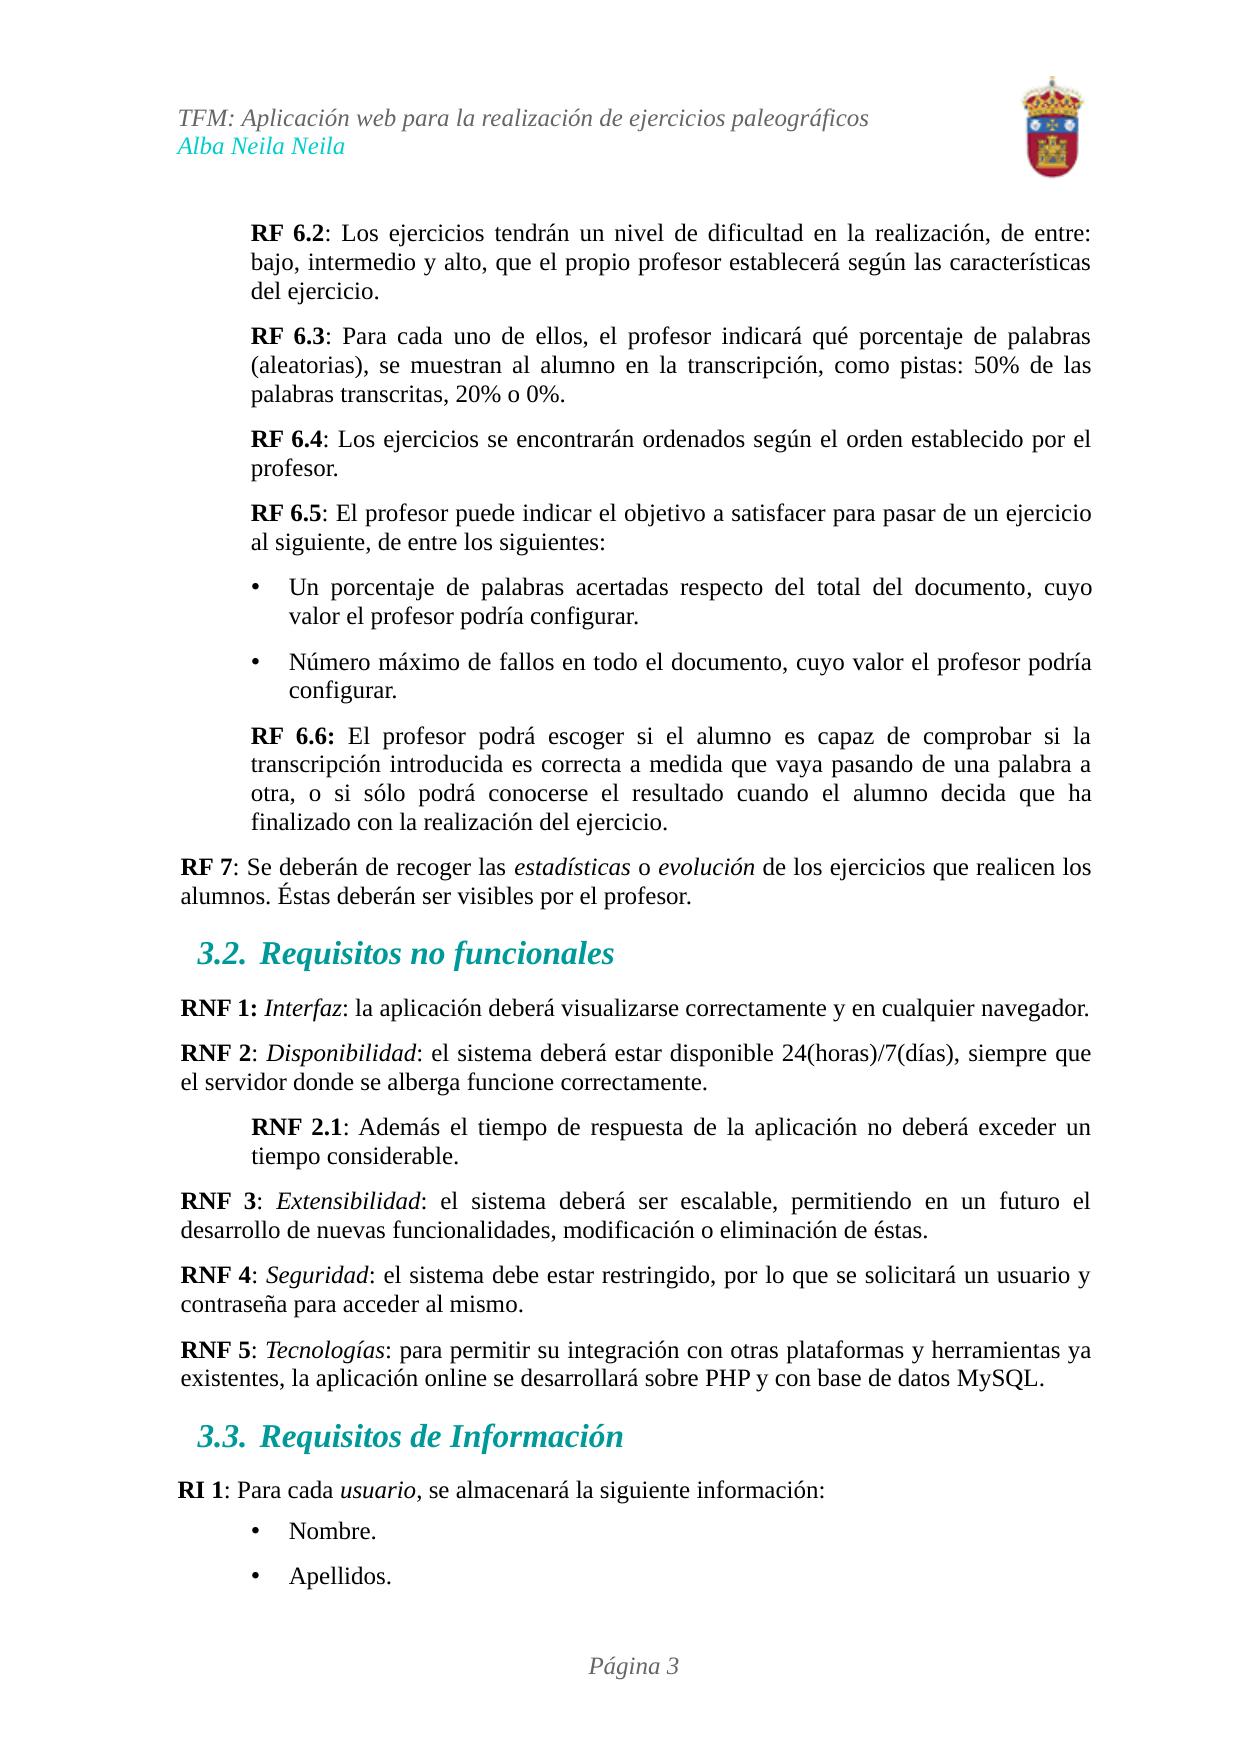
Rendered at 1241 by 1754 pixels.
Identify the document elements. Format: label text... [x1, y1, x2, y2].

list RNF 2: Disponibilidad: el sistema deberá estar disponible 24(horas)/7(días), siempre que el servidor donde se alberga funcione correctamente. [180, 1038, 1092, 1096]
list RF 6.4: Los ejercicios se encontrarán ordenados según el orden establecido por el profesor. [180, 424, 1092, 482]
list RNF 1: Interfaz: la aplicación deberá visualizarse correctamente y en cualquier navegador. [180, 993, 1092, 1021]
picture [1015, 76, 1093, 186]
list Apellidos. [251, 1561, 1092, 1590]
list Un porcentaje de palabras acertadas respecto del total del documento, cuyo valor el profesor podría configurar. [251, 572, 1092, 630]
list RF 6.3: Para cada uno de ellos, el profesor indicará qué porcentaje de palabras (aleatorias), se muestran al alumno en la transcripción, como pistas: 50% de las palabras transcritas, 20% o 0%. [180, 321, 1092, 407]
list RF 6.5: El profesor puede indicar el objetivo a satisfacer para pasar de un ejercicio al siguiente, de entre los siguientes: [180, 498, 1092, 556]
list RNF 5: Tecnologías: para permitir su integración con otras plataformas y herramientas ya existentes, la aplicación online se desarrollará sobre PHP y con base de datos MySQL. [180, 1335, 1092, 1392]
subtitle Requisitos no funcionales [189, 934, 1092, 972]
list RNF 2.1: Además el tiempo de respuesta de la aplicación no deberá exceder un tiempo considerable. [251, 1112, 1092, 1170]
list RF 7: Se deberán de recoger las estadísticas o evolución de los ejercicios que realicen los alumnos. Éstas deberán ser visibles por el profesor. [180, 852, 1092, 910]
list RNF 3: Extensibilidad: el sistema deberá ser escalable, permitiendo en un futuro el desarrollo de nuevas funcionalidades, modificación o eliminación de éstas. [180, 1186, 1092, 1244]
list Número máximo de fallos en todo el documento, cuyo valor el profesor podría configurar. [251, 647, 1092, 704]
list RF 6.6: El profesor podrá escoger si el alumno es capaz de comprobar si la transcripción introducida es correcta a medida que vaya pasando de una palabra a otra, o si sólo podrá conocerse el resultado cuando el alumno decida que ha finalizado con la realización del ejercicio. [180, 721, 1092, 836]
list Nombre. [251, 1516, 1092, 1545]
list RNF 4: Seguridad: el sistema debe estar restringido, por lo que se solicitará un usuario y contraseña para acceder al mismo. [180, 1261, 1092, 1318]
subtitle Requisitos de Información [189, 1416, 1092, 1454]
text RI 1: Para cada usuario, se almacenará la siguiente información: [177, 1475, 1092, 1503]
list RF 6.2: Los ejercicios tendrán un nivel de dificultad en la realización, de entre: bajo, intermedio y alto, que el propio profesor establecerá según las características del ejercicio. [180, 218, 1092, 304]
